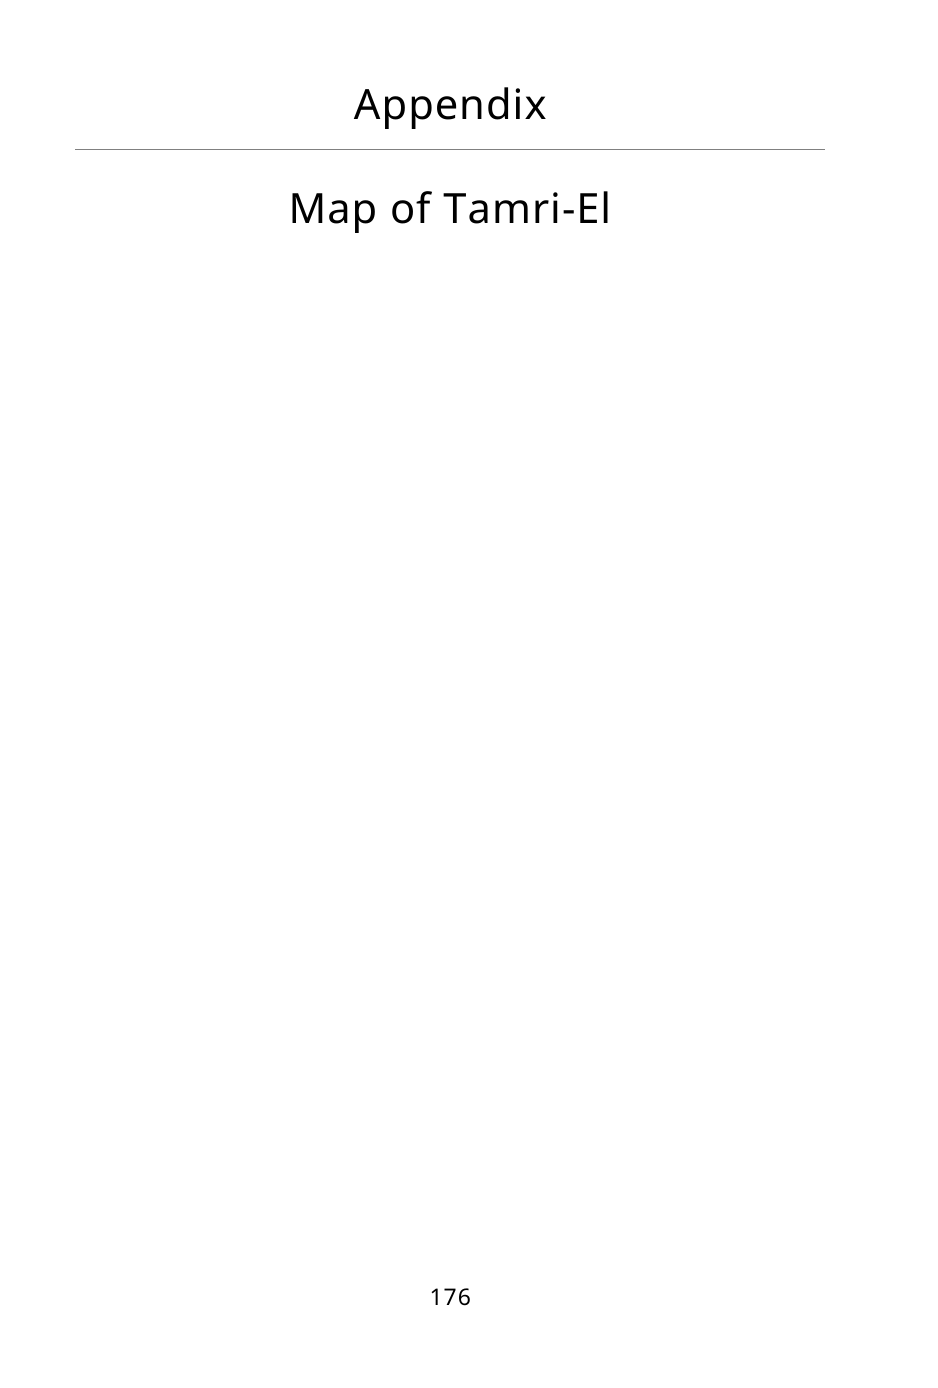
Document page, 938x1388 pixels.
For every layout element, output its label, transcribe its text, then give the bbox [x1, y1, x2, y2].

text Map of Tamri-El [75, 179, 825, 236]
text Appendix [75, 75, 825, 132]
